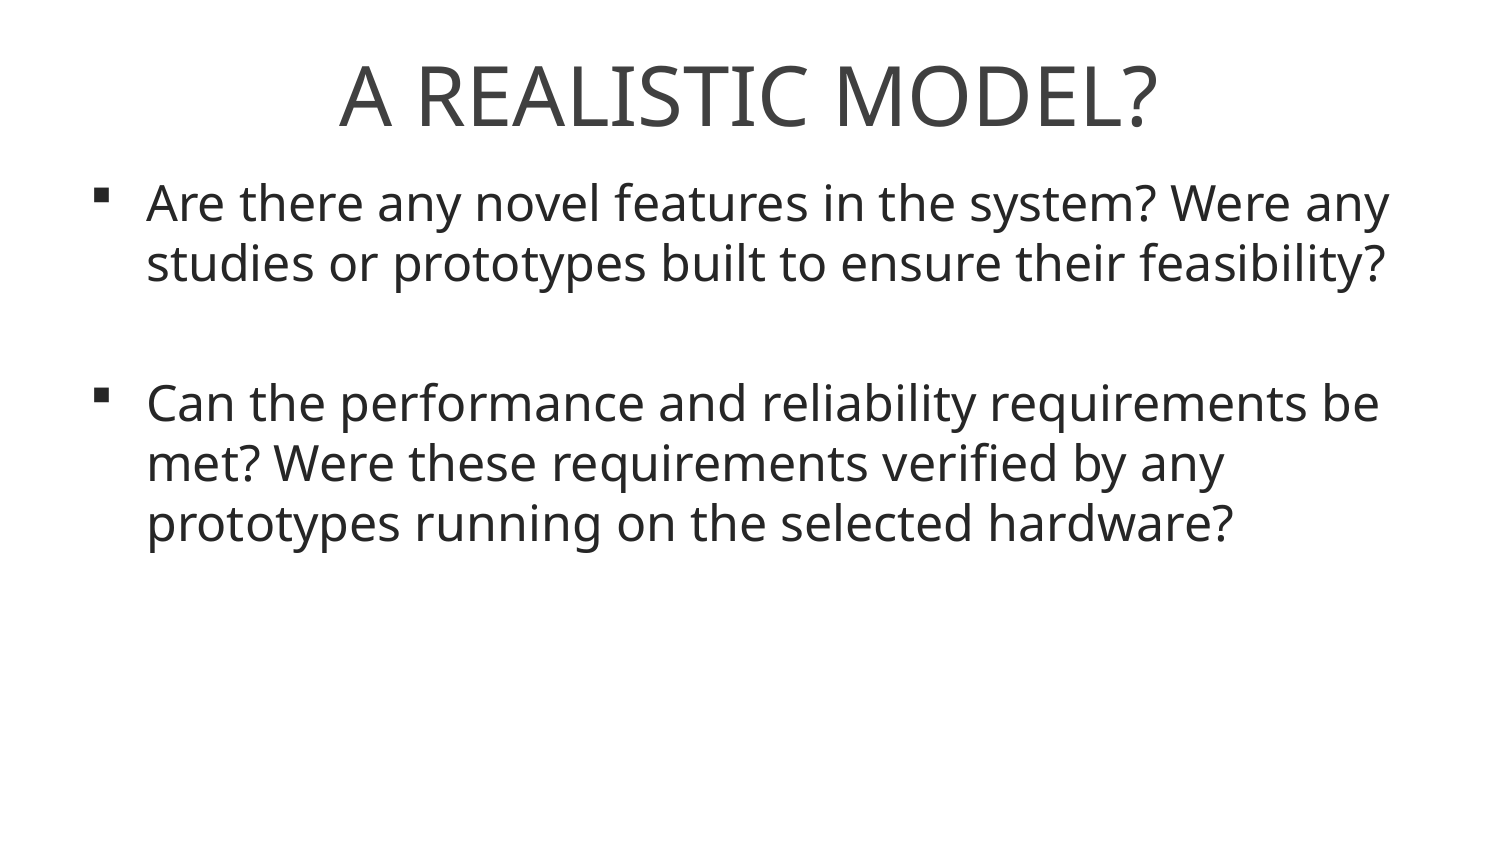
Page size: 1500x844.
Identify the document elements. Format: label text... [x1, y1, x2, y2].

list Are there any novel features in the system? Were any studies or prototypes built to ensure their feasibility? Can the performance and reliability requirements be met? Were these requirements verified by any prototypes running on the selected hardware? [75, 163, 1473, 805]
title A realistic model? [75, 23, 1425, 163]
